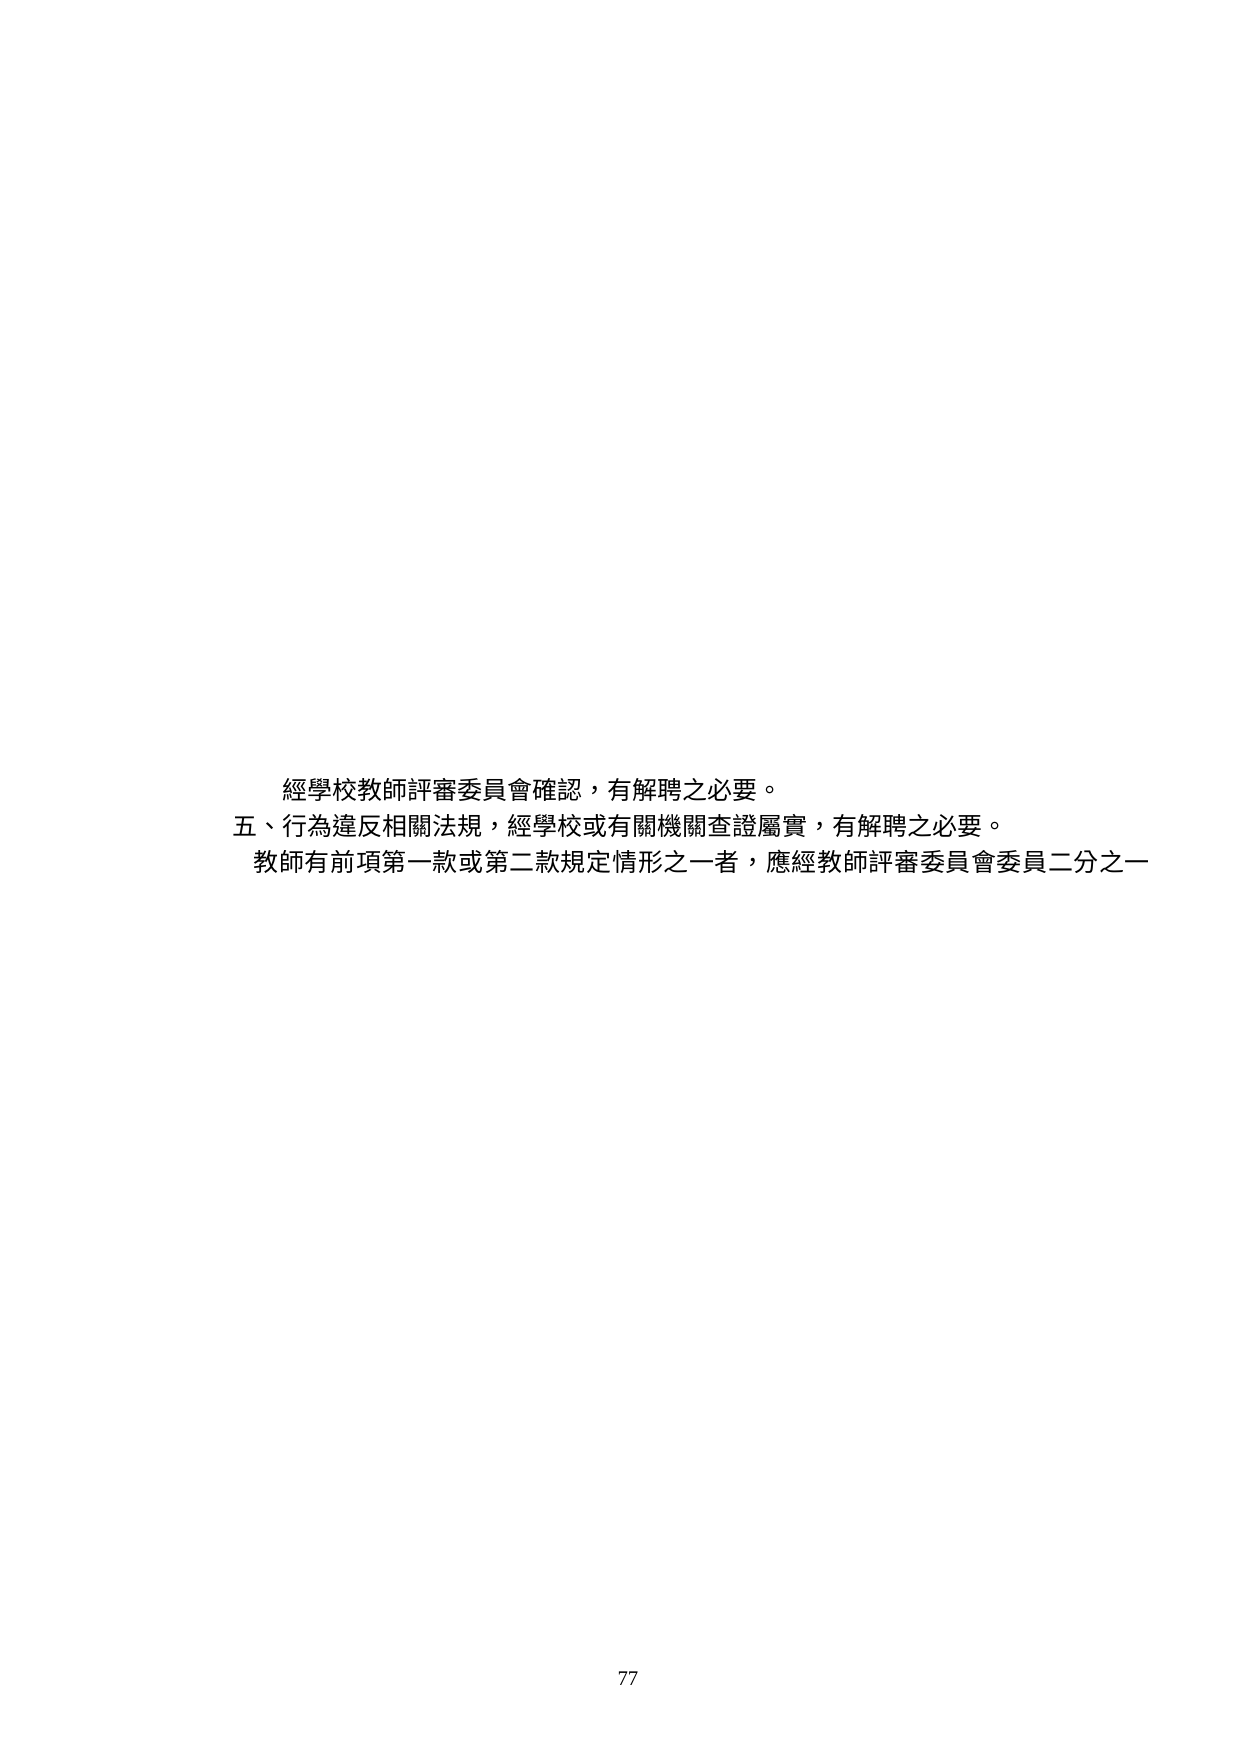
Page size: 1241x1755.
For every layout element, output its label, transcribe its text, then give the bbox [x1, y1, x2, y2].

text 五、行為違反相關法規，經學校或有關機關查證屬實，有解聘之必要。 [120, 806, 1152, 843]
text 經學校教師評審委員會確認，有解聘之必要。 [120, 770, 1152, 806]
text 教師有前項第一款或第二款規定情形之一者，應經教師評審委員會委員二分之一 [203, 843, 1152, 879]
